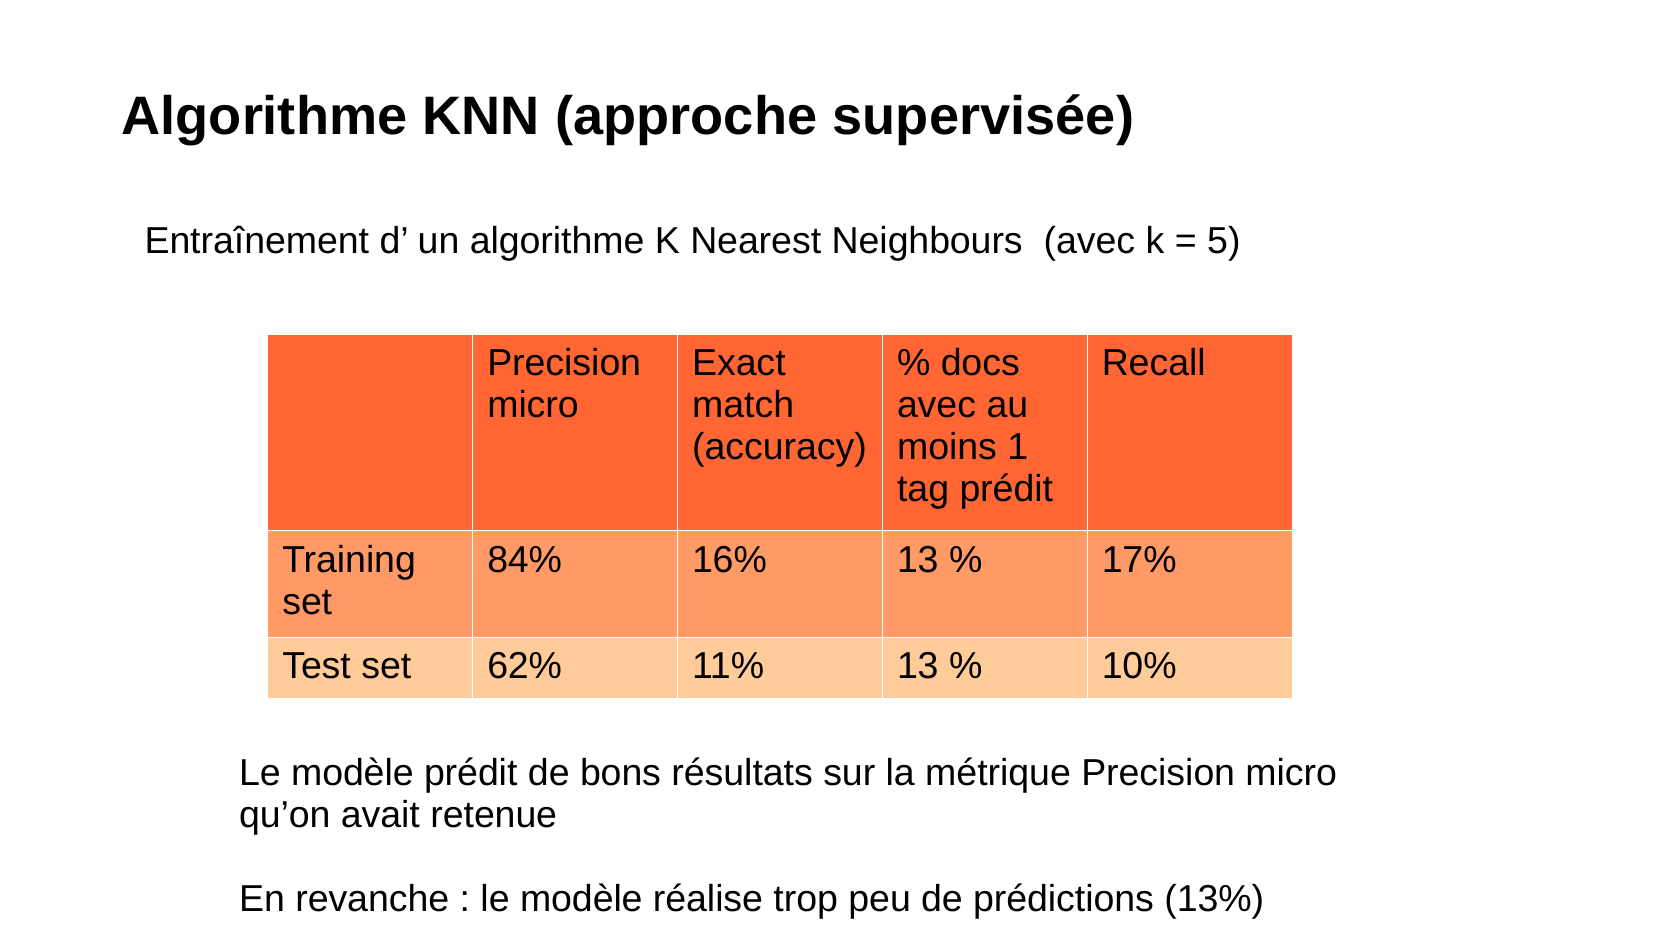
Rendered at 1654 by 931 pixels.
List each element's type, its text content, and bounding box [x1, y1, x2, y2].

table_cell 84% [473, 531, 677, 637]
table_cell 62% [473, 638, 677, 698]
table_header % docs avec au moins 1 tag prédit [883, 335, 1087, 530]
table_cell Training set [268, 531, 472, 637]
table_cell 10% [1088, 638, 1292, 698]
table_cell 13 % [883, 638, 1087, 698]
table_cell 17% [1088, 531, 1292, 637]
table_header Recall [1088, 335, 1292, 530]
table_cell Test set [268, 638, 472, 698]
table_cell 13 % [883, 531, 1087, 637]
table_cell 16% [678, 531, 882, 637]
text_box Algorithme KNN (approche supervisée) [106, 78, 1151, 154]
table_header [268, 335, 472, 530]
text_box Entraînement d’ un algorithme K Nearest Neighbours (avec k = 5) [129, 212, 1347, 270]
text_box Le modèle prédit de bons résultats sur la métrique Precision micro qu’on avait retenue En revanche : le modèle réalise trop peu de prédictions (13%) [224, 744, 1418, 927]
table_cell 11% [678, 638, 882, 698]
table_header Exact match (accuracy) [678, 335, 882, 530]
table_header Precision micro [473, 335, 677, 530]
